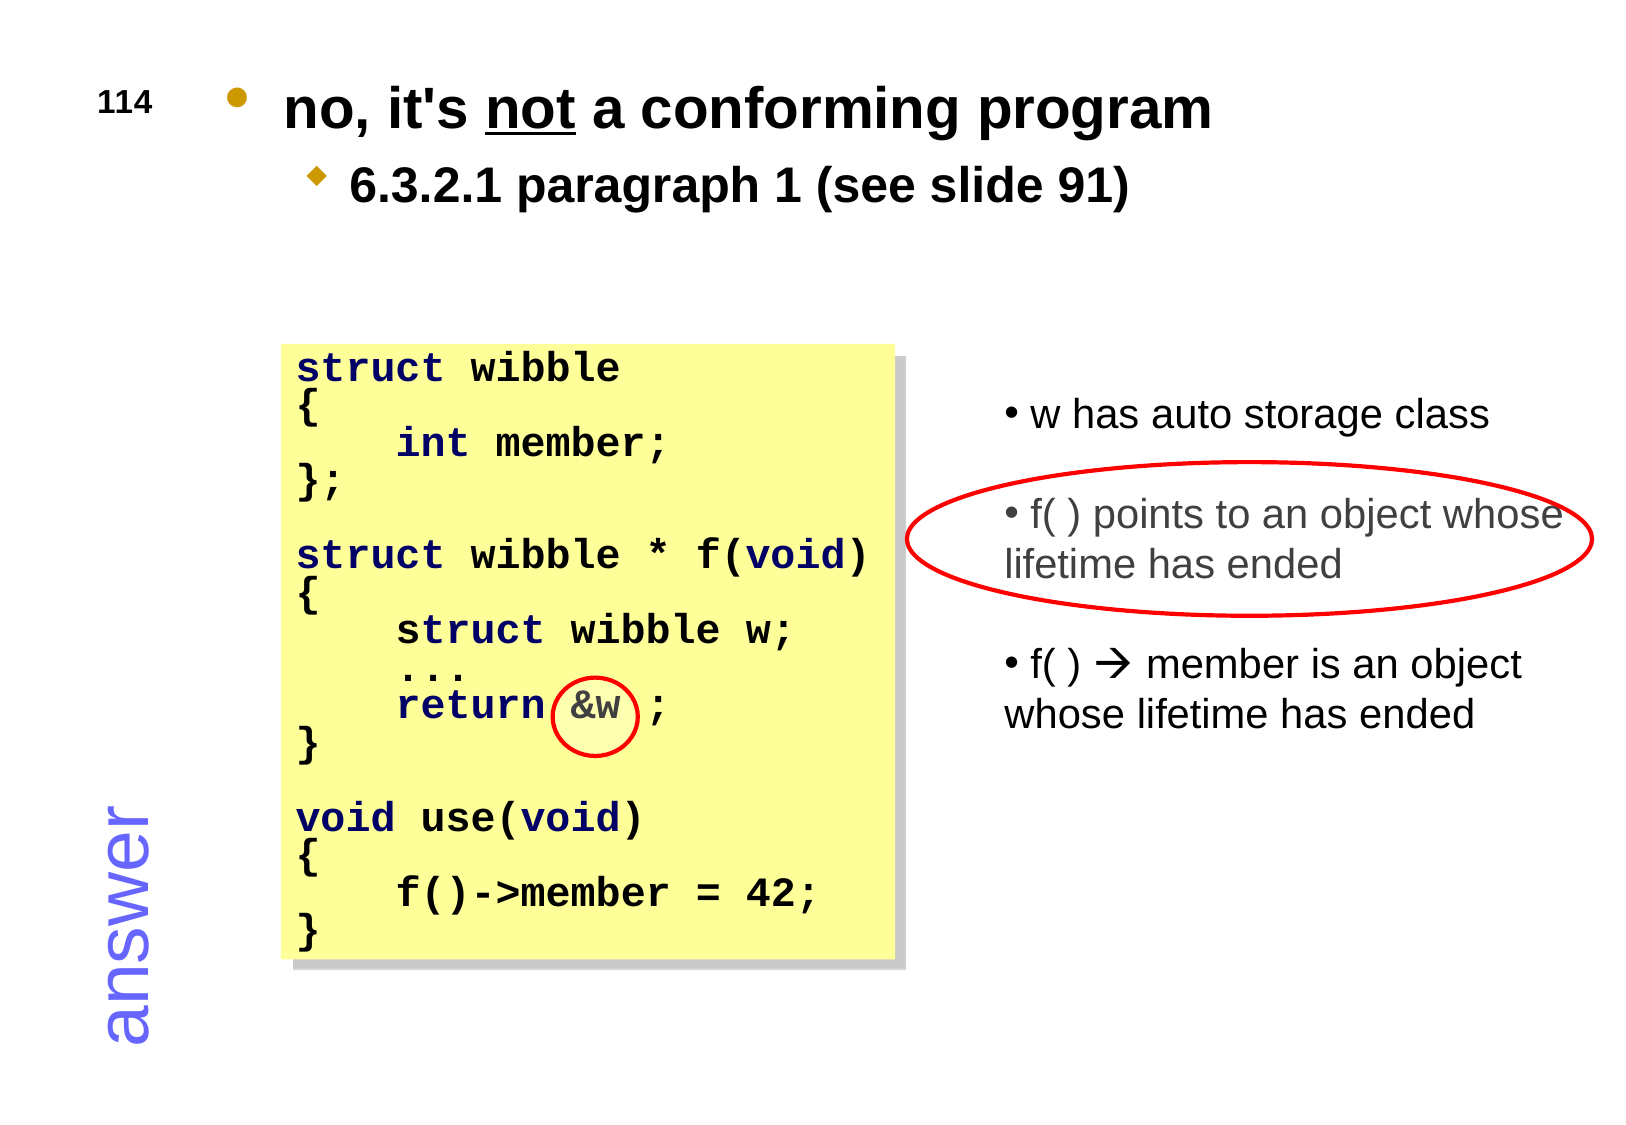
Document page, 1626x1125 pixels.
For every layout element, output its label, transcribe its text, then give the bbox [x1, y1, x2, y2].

text_box [906, 462, 1593, 616]
text_box w has auto storage class f( ) points to an object whose lifetime has ended f( )  member is an object whose lifetime has ended [989, 379, 1626, 745]
title answer [50, 187, 188, 1063]
text_box struct wibble { int member; }; struct wibble * f(void) { struct wibble w; ... return &w ; } void use(void) { f()->member = 42; } [280, 343, 896, 960]
list no, it's not a conforming program 6.3.2.1 paragraph 1 (see slide 91) [212, 62, 1550, 1063]
text_box [552, 677, 638, 756]
